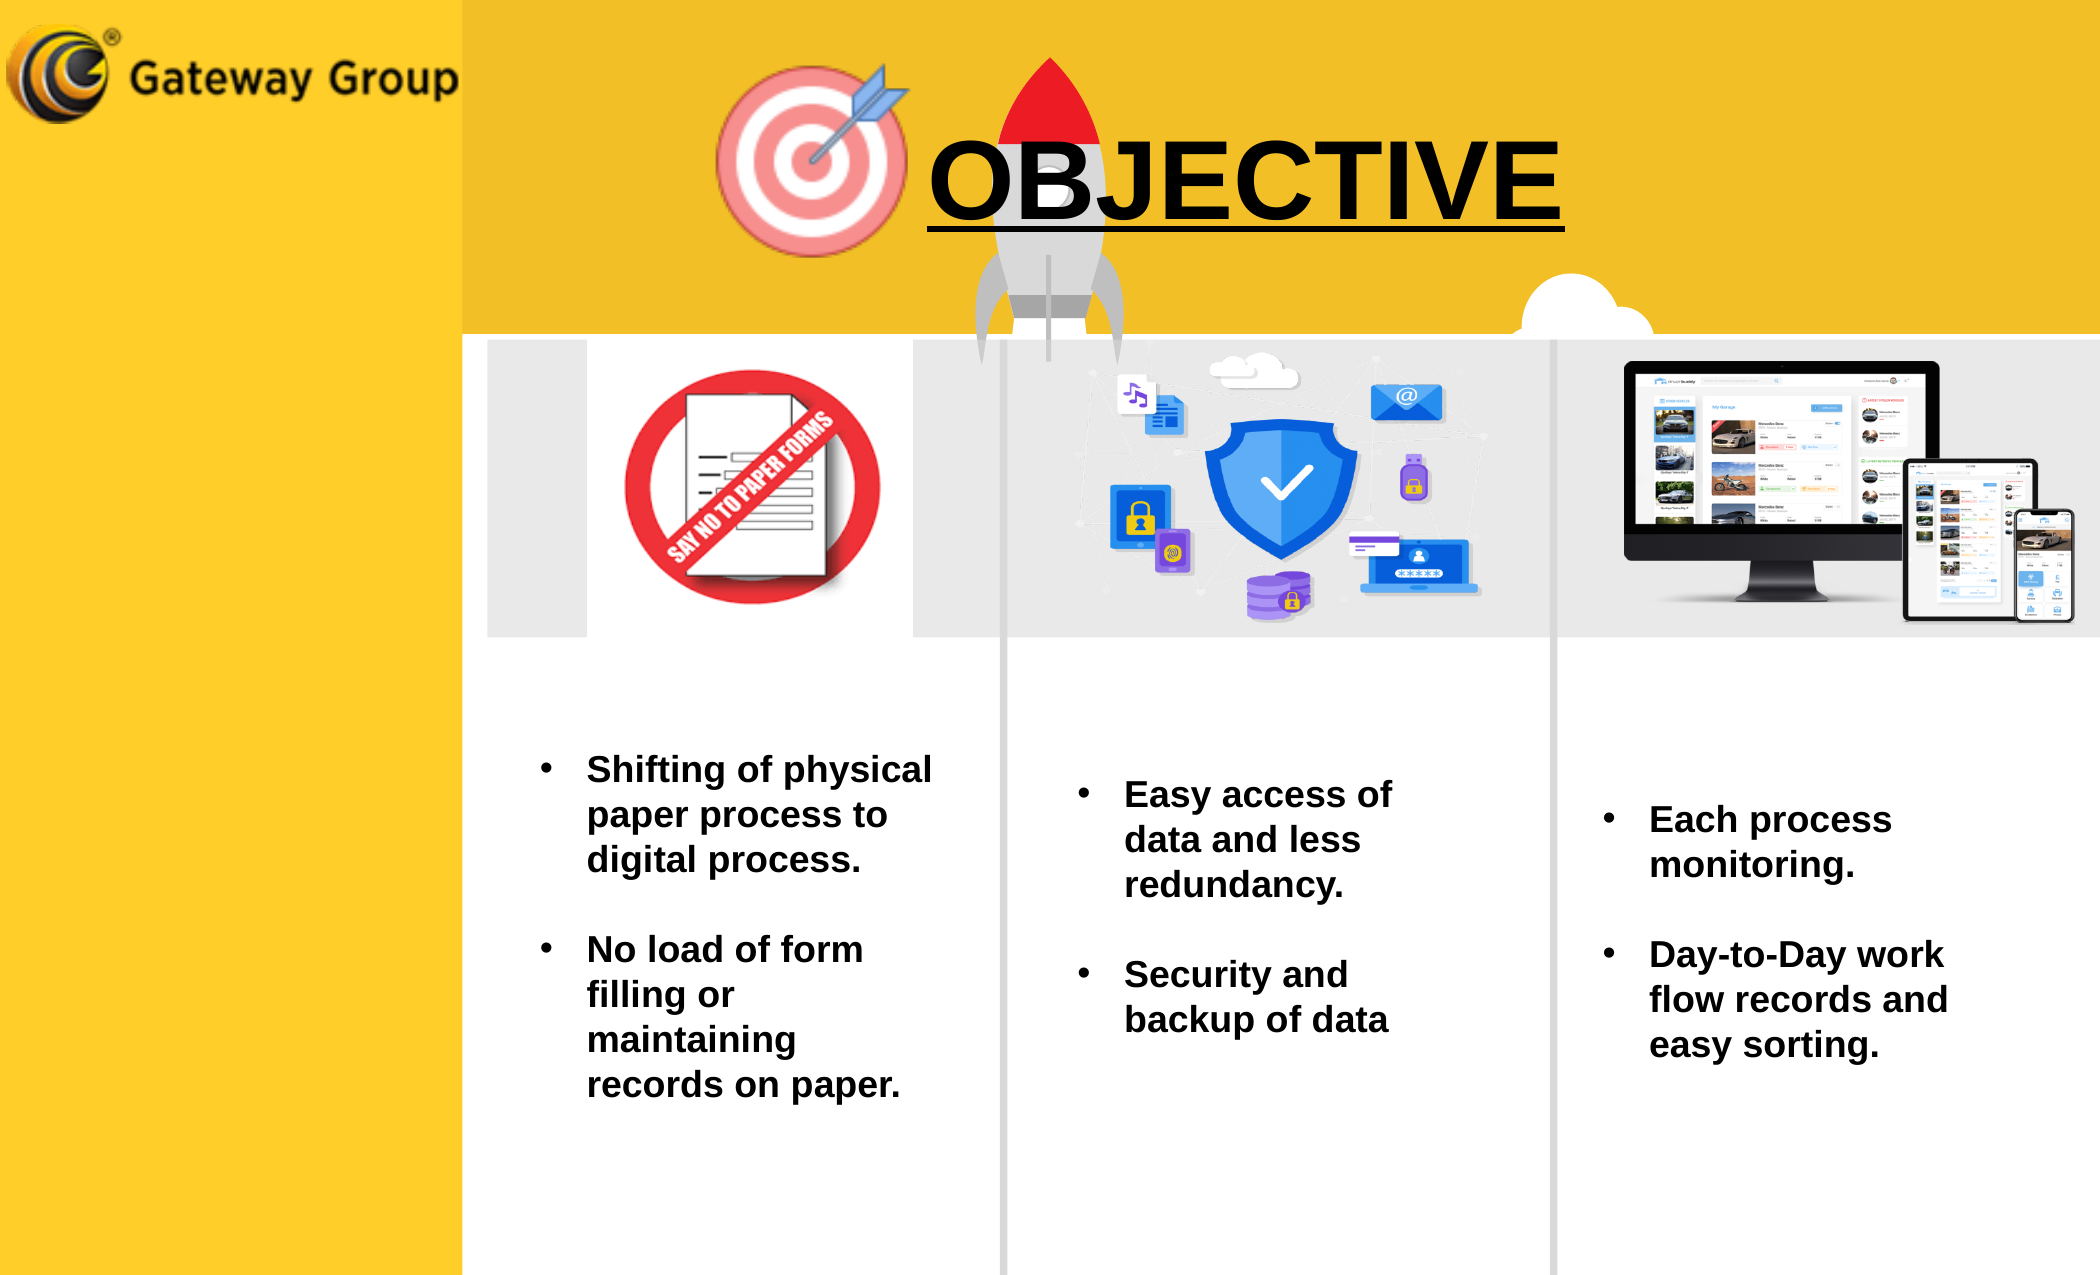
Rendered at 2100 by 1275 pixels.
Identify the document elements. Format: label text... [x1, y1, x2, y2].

text_box [0, 0, 463, 1275]
text_box OBJECTIVE [912, 99, 1638, 250]
text_box Easy access of data and less redundancy. Security and backup of data [1062, 762, 1488, 1048]
picture [5, 24, 553, 124]
text_box Shifting of physical paper process to digital process. No load of form filling or maintaining records on paper. [524, 737, 950, 1158]
text_box [913, 339, 2100, 1275]
picture [712, 62, 913, 263]
picture [1624, 361, 2075, 625]
picture [587, 339, 913, 638]
text_box [487, 339, 587, 638]
picture [1074, 339, 1488, 624]
text_box Each process monitoring. Day-to-Day work flow records and easy sorting. [1587, 787, 2038, 1073]
